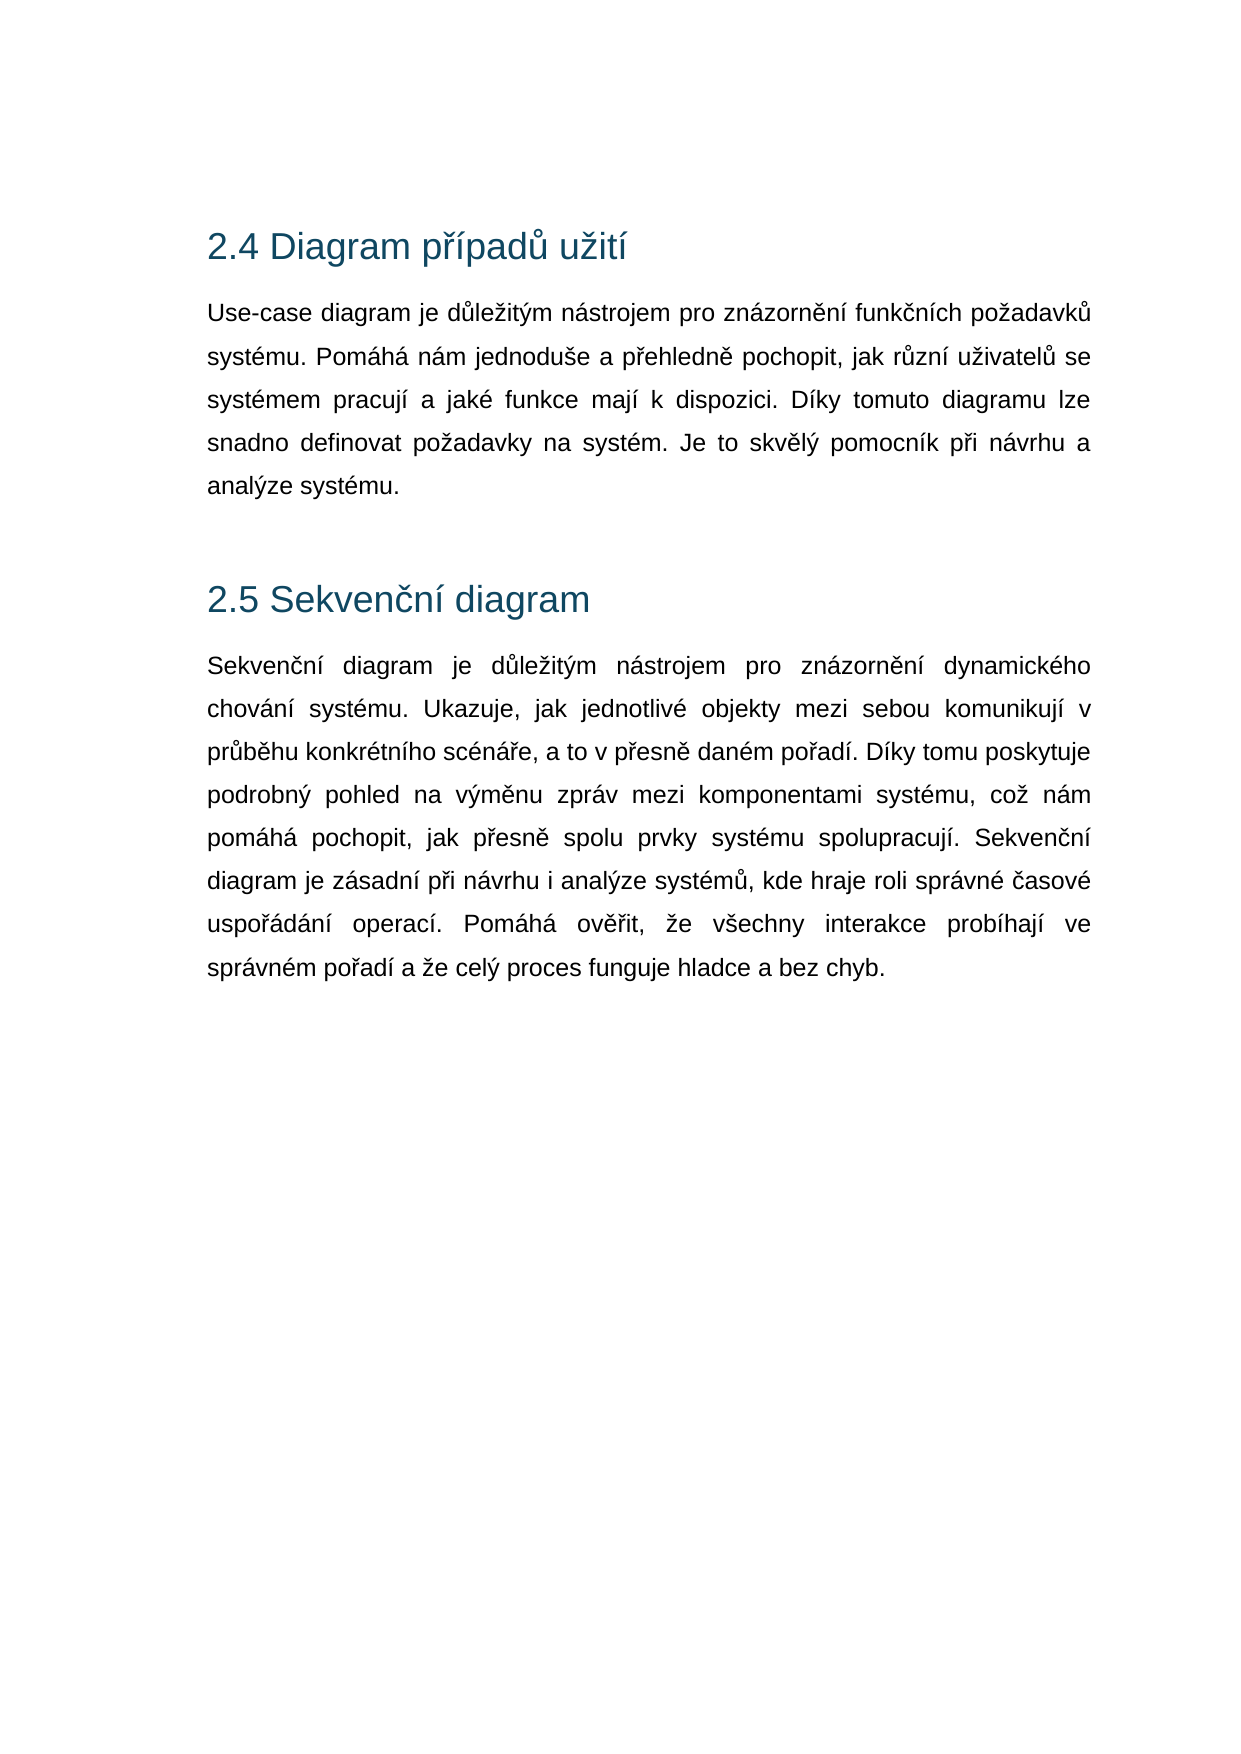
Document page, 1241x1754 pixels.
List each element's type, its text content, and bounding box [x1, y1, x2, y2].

subtitle 2.4 Diagram případů užití [207, 224, 1092, 267]
text Use-case diagram je důležitým nástrojem pro znázornění funkčních požadavků systému. Pomáhá nám jednoduše a přehledně pochopit, jak různí uživatelů se systémem pracují a jaké funkce mají k dispozici. Díky tomuto diagramu lze snadno definovat požadavky na systém. Je to skvělý pomocník při návrhu a analýze systému. [207, 298, 1092, 500]
subtitle 2.5 Sekvenční diagram [207, 578, 1092, 621]
text Sekvenční diagram je důležitým nástrojem pro znázornění dynamického chování systému. Ukazuje, jak jednotlivé objekty mezi sebou komunikují v průběhu konkrétního scénáře, a to v přesně daném pořadí. Díky tomu poskytuje podrobný pohled na výměnu zpráv mezi komponentami systému, což nám pomáhá pochopit, jak přesně spolu prvky systému spolupracují. Sekvenční diagram je zásadní při návrhu i analýze systémů, kde hraje roli správné časové uspořádání operací. Pomáhá ověřit, že všechny interakce probíhají ve správném pořadí a že celý proces funguje hladce a bez chyb. [207, 651, 1092, 981]
